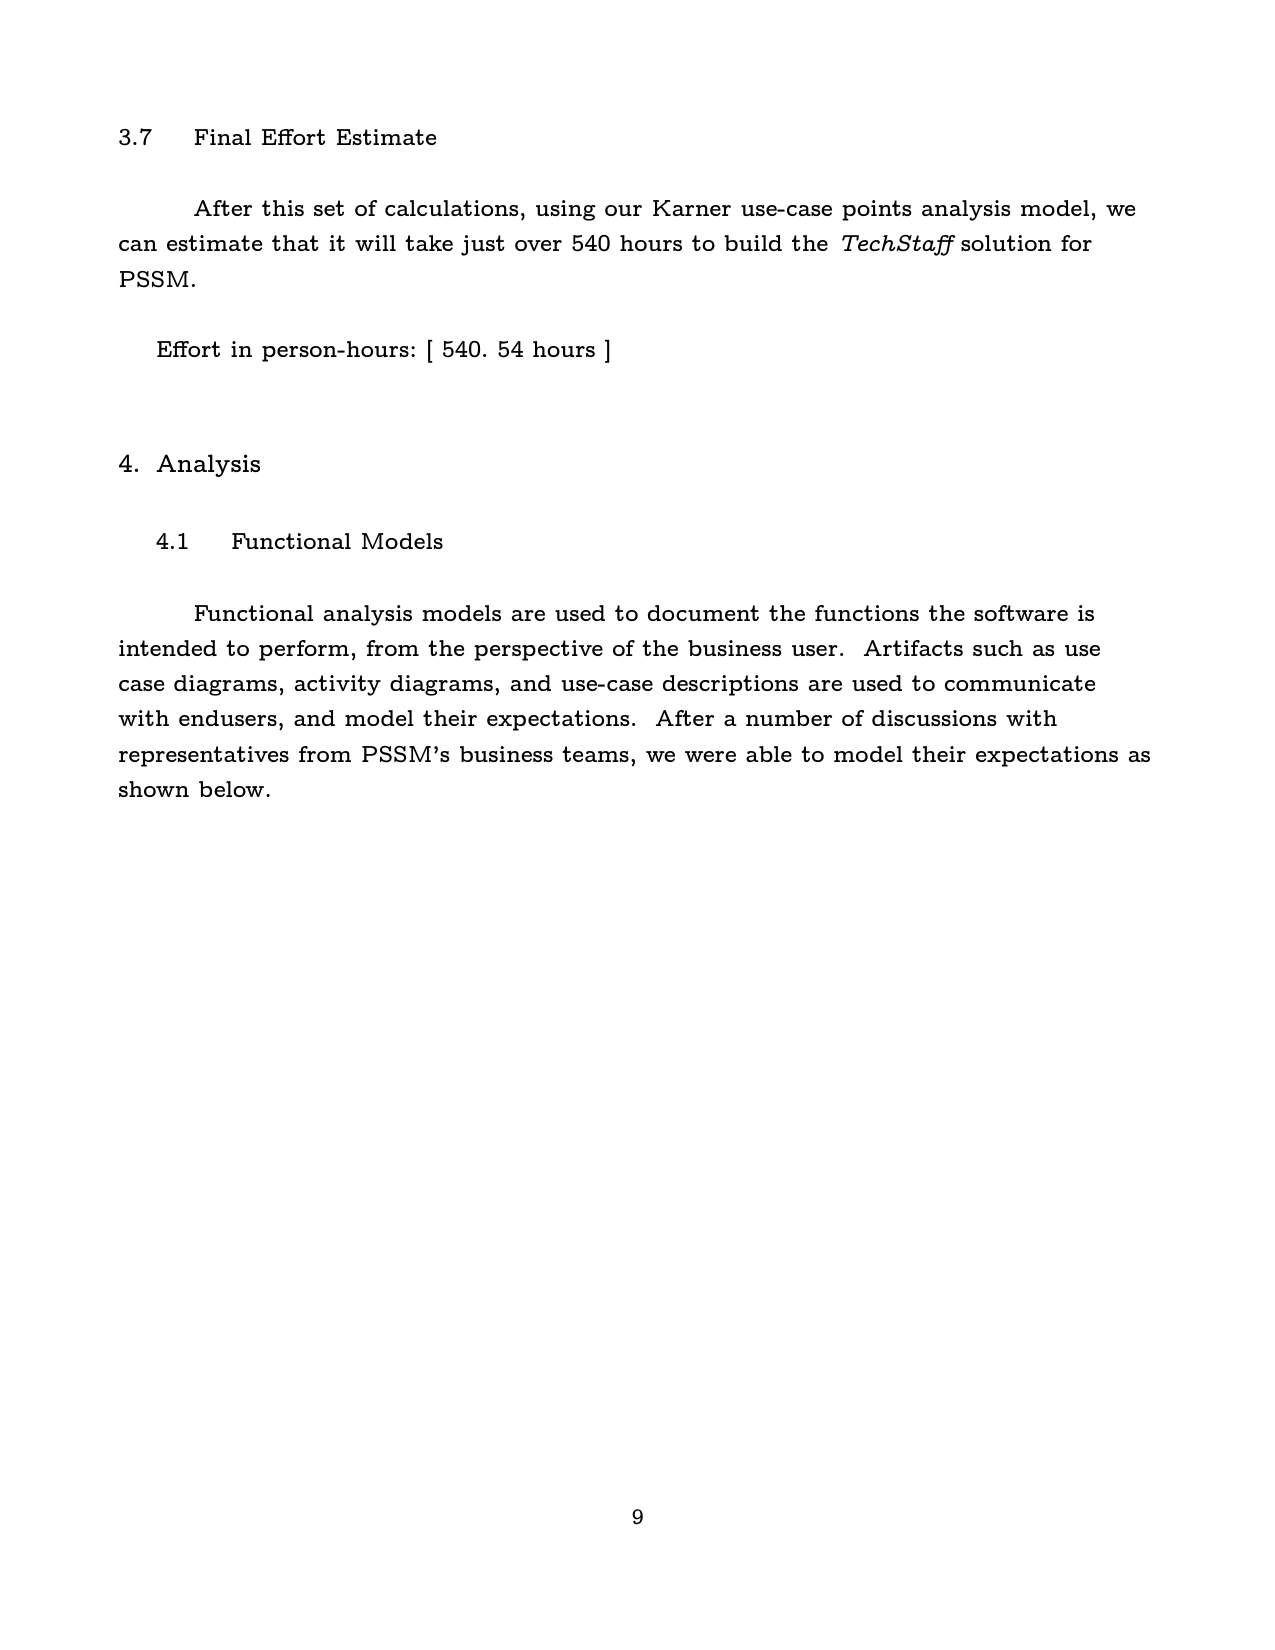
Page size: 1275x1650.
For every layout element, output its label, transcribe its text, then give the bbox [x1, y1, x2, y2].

text 4.1 Functional Models [118, 519, 1157, 558]
text 3.7 Final Effort Estimate [118, 118, 1157, 153]
text 4. Analysis [118, 442, 1157, 481]
text After this set of calculations, using our Karner use-case points analysis model, we can estimate that it will take just over 540 hours to build the TechStaff solution for PSSM. [118, 189, 1157, 295]
text Functional analysis models are used to document the functions the software is intended to perform, from the perspective of the business user. Artifacts such as use case diagrams, activity diagrams, and use-case descriptions are used to communicate with endusers, and model their expectations. After a number of discussions with representatives from PSSM’s business teams, we were able to model their expectations as shown below. [118, 593, 1157, 805]
text Effort in person-hours: [ 540. 54 hours ] [118, 330, 1157, 365]
